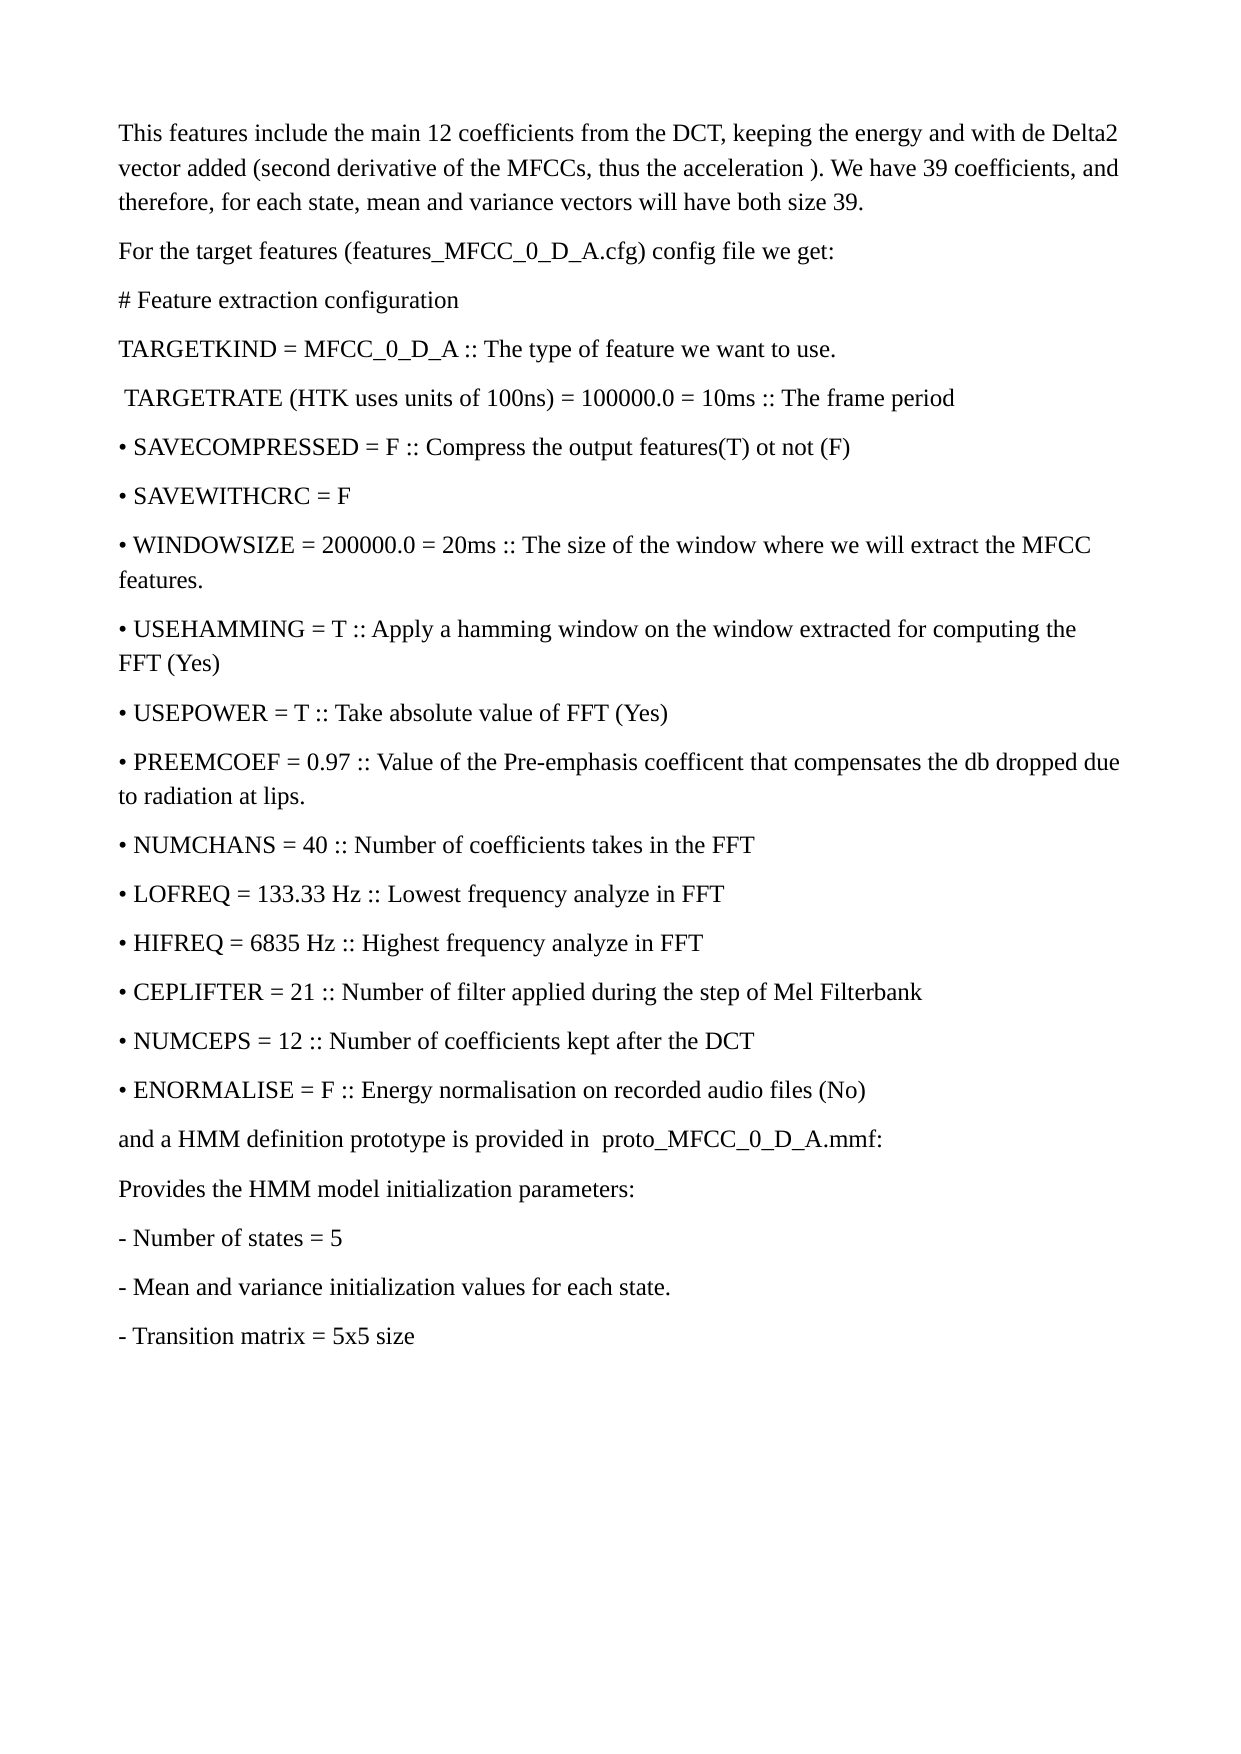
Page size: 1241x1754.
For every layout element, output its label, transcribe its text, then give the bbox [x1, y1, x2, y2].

text • HIFREQ = 6835 Hz :: Highest frequency analyze in FFT [118, 928, 1122, 957]
text • SAVECOMPRESSED = F :: Compress the output features(T) ot not (F) [118, 432, 1122, 461]
text • CEPLIFTER = 21 :: Number of filter applied during the step of Mel Filterbank [118, 977, 1122, 1006]
text This features include the main 12 coefficients from the DCT, keeping the energy and with de Delta2 vector added (second derivative of the MFCCs, thus the acceleration ). We have 39 coefficients, and therefore, for each state, mean and variance vectors will have both size 39. [118, 118, 1122, 216]
text For the target features (features_MFCC_0_D_A.cfg) config file we get: [118, 236, 1122, 265]
text TARGETRATE (HTK uses units of 100ns) = 100000.0 = 10ms :: The frame period [118, 383, 1122, 412]
text - Mean and variance initialization values for each state. [118, 1272, 1122, 1301]
text TARGETKIND = MFCC_0_D_A :: The type of feature we want to use. [118, 334, 1122, 363]
text Provides the HMM model initialization parameters: [118, 1174, 1122, 1202]
text • NUMCHANS = 40 :: Number of coefficients takes in the FFT [118, 830, 1122, 859]
text • SAVEWITHCRC = F [118, 481, 1122, 510]
text • USEHAMMING = T :: Apply a hamming window on the window extracted for computing the FFT (Yes) [118, 614, 1122, 677]
text and a HMM definition prototype is provided in proto_MFCC_0_D_A.mmf: [118, 1124, 1122, 1153]
text # Feature extraction configuration [118, 285, 1122, 314]
text • WINDOWSIZE = 200000.0 = 20ms :: The size of the window where we will extract the MFCC features. [118, 531, 1122, 594]
text • PREEMCOEF = 0.97 :: Value of the Pre-emphasis coefficent that compensates the db dropped due to radiation at lips. [118, 747, 1122, 810]
text • USEPOWER = T :: Take absolute value of FFT (Yes) [118, 698, 1122, 726]
text - Transition matrix = 5x5 size [118, 1321, 1122, 1349]
text • LOFREQ = 133.33 Hz :: Lowest frequency analyze in FFT [118, 879, 1122, 908]
text • NUMCEPS = 12 :: Number of coefficients kept after the DCT [118, 1026, 1122, 1055]
text • ENORMALISE = F :: Energy normalisation on recorded audio files (No) [118, 1076, 1122, 1104]
text - Number of states = 5 [118, 1223, 1122, 1251]
